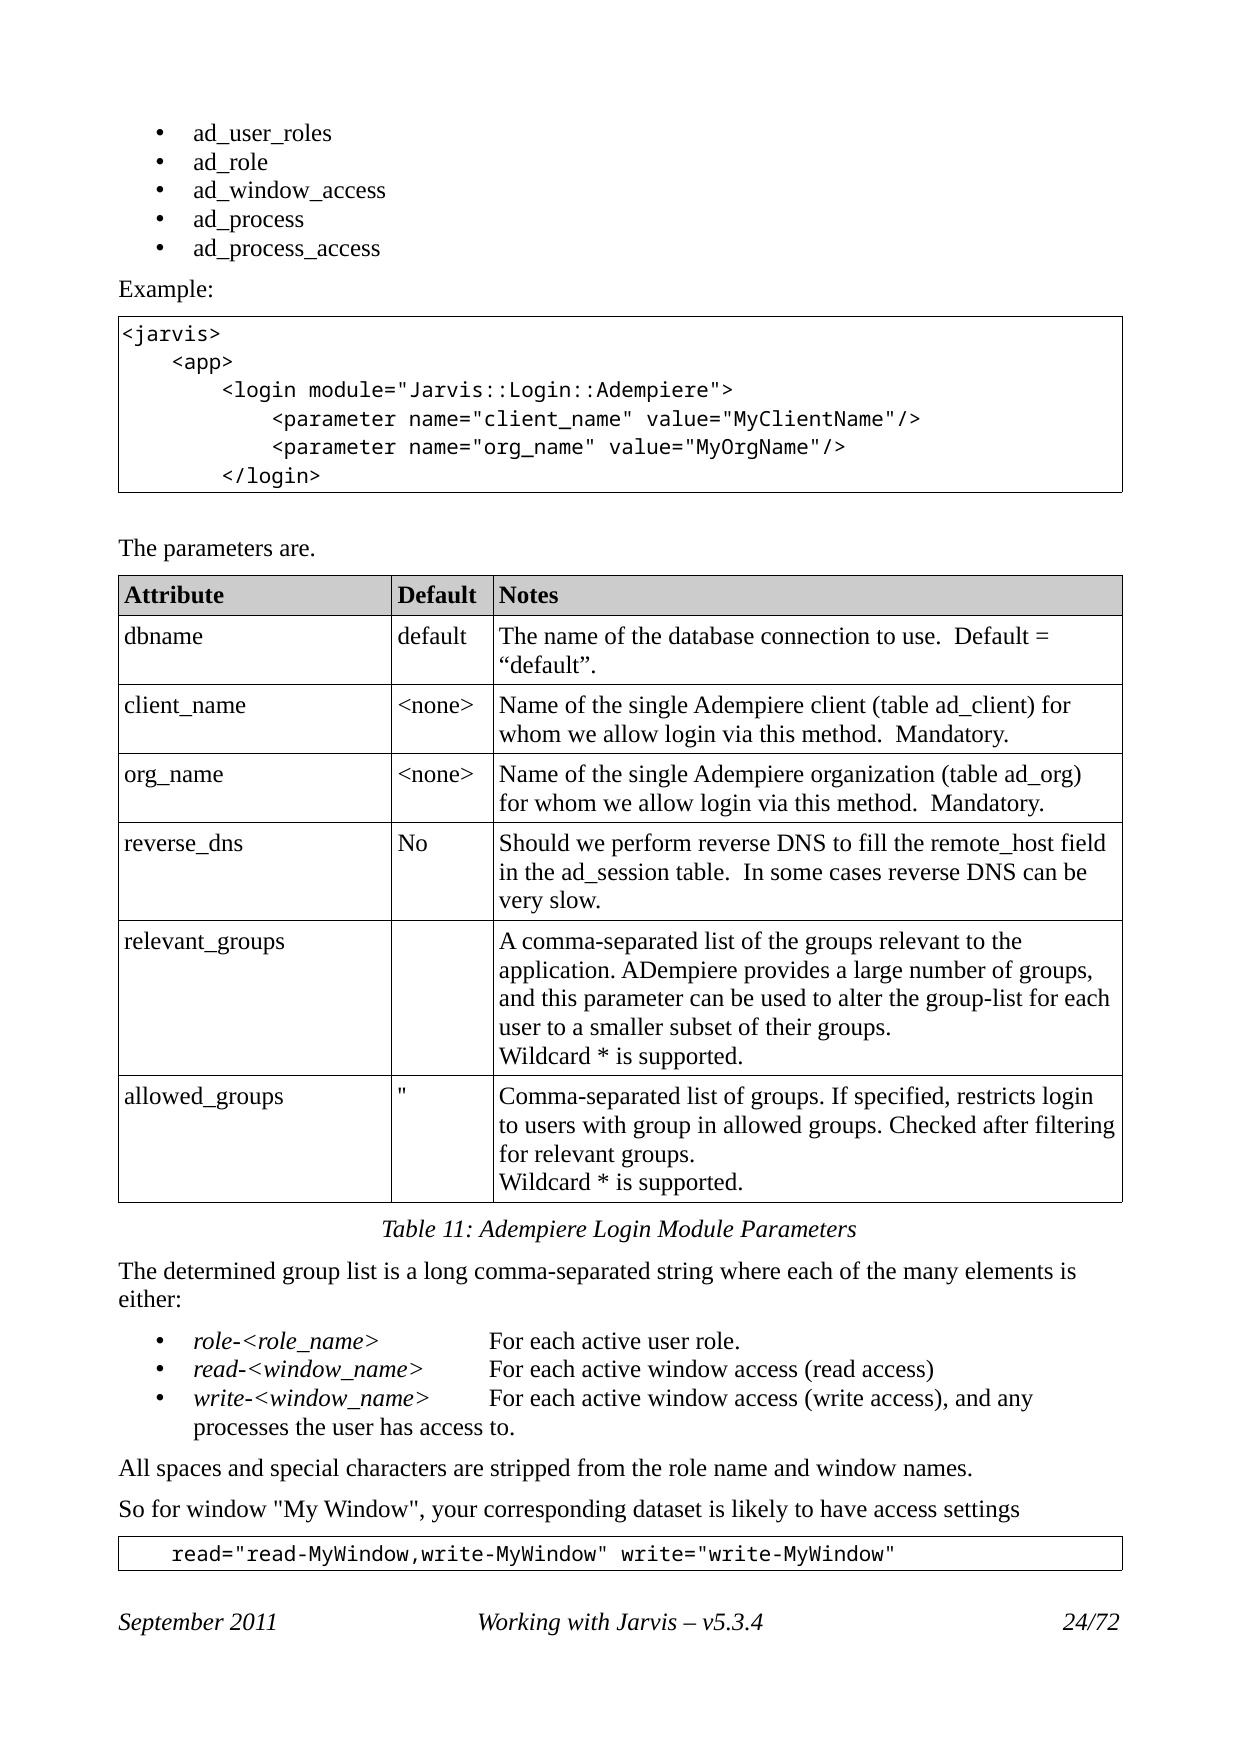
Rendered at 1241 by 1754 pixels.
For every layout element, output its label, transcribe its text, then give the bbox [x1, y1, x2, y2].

text <parameter name="client_name" value="MyClientName"/> [119, 401, 1122, 429]
text All spaces and special characters are stripped from the role name and window names. [118, 1453, 1122, 1482]
table_cell No [392, 823, 493, 920]
table_cell org_name [119, 754, 391, 822]
table_cell Name of the single Adempiere organization (table ad_org) for whom we allow login via this method. Mandatory. [494, 754, 1122, 822]
table_header Notes [494, 576, 1122, 615]
table_cell Should we perform reverse DNS to fill the remote_host field in the ad_session table. In some cases reverse DNS can be very slow. [494, 823, 1122, 920]
table_header Default [392, 576, 493, 615]
list ad_role [156, 147, 1122, 176]
text <login module="Jarvis::Login::Adempiere"> [119, 372, 1122, 401]
table_cell reverse_dns [119, 823, 391, 920]
table_cell dbname [119, 616, 391, 684]
list write-<window_name> For each active window access (write access), and any processes the user has access to. [156, 1383, 1122, 1441]
table_cell <none> [392, 754, 493, 822]
list ad_process [156, 204, 1122, 233]
list ad_user_roles [156, 118, 1122, 147]
table_cell relevant_groups [119, 921, 391, 1075]
text The parameters are. [118, 533, 1122, 562]
list read-<window_name> For each active window access (read access) [156, 1354, 1122, 1383]
text So for window "My Window", your corresponding dataset is likely to have access settings [118, 1494, 1122, 1523]
table_cell [392, 921, 493, 1075]
text Table 11: Adempiere Login Module Parameters [118, 1214, 1122, 1243]
table_cell <none> [392, 685, 493, 753]
text read="read-MyWindow,write-MyWindow" write="write-MyWindow" [119, 1537, 1122, 1570]
table_cell '' [392, 1076, 493, 1202]
text <jarvis> [119, 317, 1122, 344]
text <parameter name="org_name" value="MyOrgName"/> [119, 429, 1122, 458]
text </login> [119, 458, 1122, 492]
table_cell allowed_groups [119, 1076, 391, 1202]
table_cell A comma-separated list of the groups relevant to the application. ADempiere provides a large number of groups, and this parameter can be used to alter the group-list for each user to a smaller subset of their groups. Wildcard * is supported. [494, 921, 1122, 1075]
list role-<role_name> For each active user role. [156, 1326, 1122, 1354]
table_cell Comma-separated list of groups. If specified, restricts login to users with group in allowed groups. Checked after filtering for relevant groups. Wildcard * is supported. [494, 1076, 1122, 1202]
table_cell The name of the database connection to use. Default = “default”. [494, 616, 1122, 684]
table_cell default [392, 616, 493, 684]
list ad_window_access [156, 176, 1122, 204]
table_header Attribute [119, 576, 391, 615]
table_cell client_name [119, 685, 391, 753]
list ad_process_access [156, 233, 1122, 262]
text Example: [118, 274, 1122, 303]
text The determined group list is a long comma-separated string where each of the many elements is either: [118, 1256, 1122, 1313]
table_cell Name of the single Adempiere client (table ad_client) for whom we allow login via this method. Mandatory. [494, 685, 1122, 753]
text <app> [119, 344, 1122, 372]
